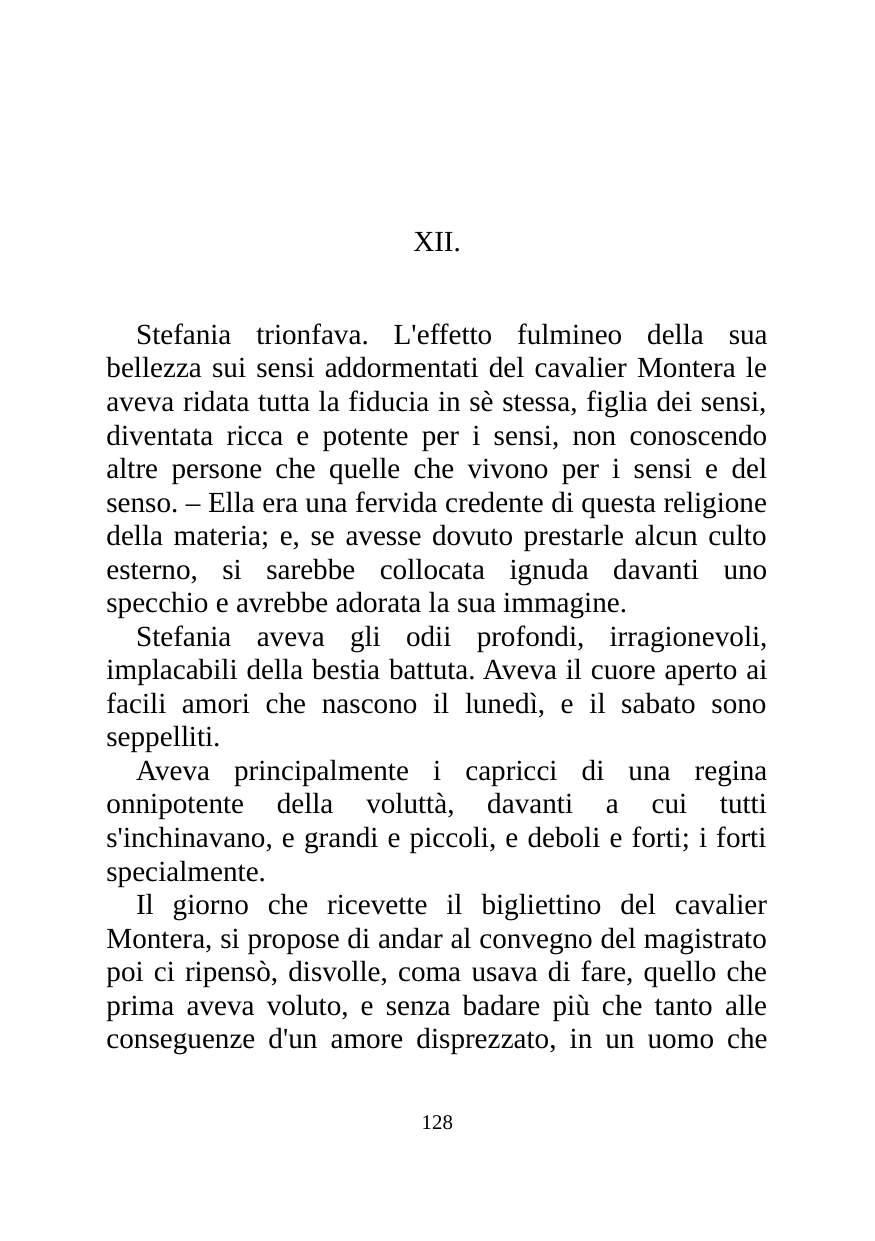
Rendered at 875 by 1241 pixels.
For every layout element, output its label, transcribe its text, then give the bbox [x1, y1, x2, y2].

subtitle XII. [106, 224, 768, 258]
text Aveva principalmente i capricci di una regina onnipotente della voluttà, davanti a cui tutti s'inchinavano, e grandi e piccoli, e deboli e forti; i forti specialmente. [106, 753, 768, 887]
text Stefania trionfava. L'effetto fulmineo della sua bellezza sui sensi addormentati del cavalier Montera le aveva ridata tutta la fiducia in sè stessa, figlia dei sensi, diventata ricca e potente per i sensi, non conoscendo altre persone che quelle che vivono per i sensi e del senso. – Ella era una fervida credente di questa religione della materia; e, se avesse dovuto prestarle alcun culto esterno, si sarebbe collocata ignuda davanti uno specchio e avrebbe adorata la sua immagine. [106, 317, 768, 619]
text Stefania aveva gli odii profondi, irragionevoli, implacabili della bestia battuta. Aveva il cuore aperto ai facili amori che nascono il lunedì, e il sabato sono seppelliti. [106, 619, 768, 753]
text Il giorno che ricevette il bigliettino del cavalier Montera, si propose di andar al convegno del magistrato poi ci ripensò, disvolle, coma usava di fare, quello che prima aveva voluto, e senza badare più che tanto alle conseguenze d'un amore disprezzato, in un uomo che [106, 887, 768, 1055]
